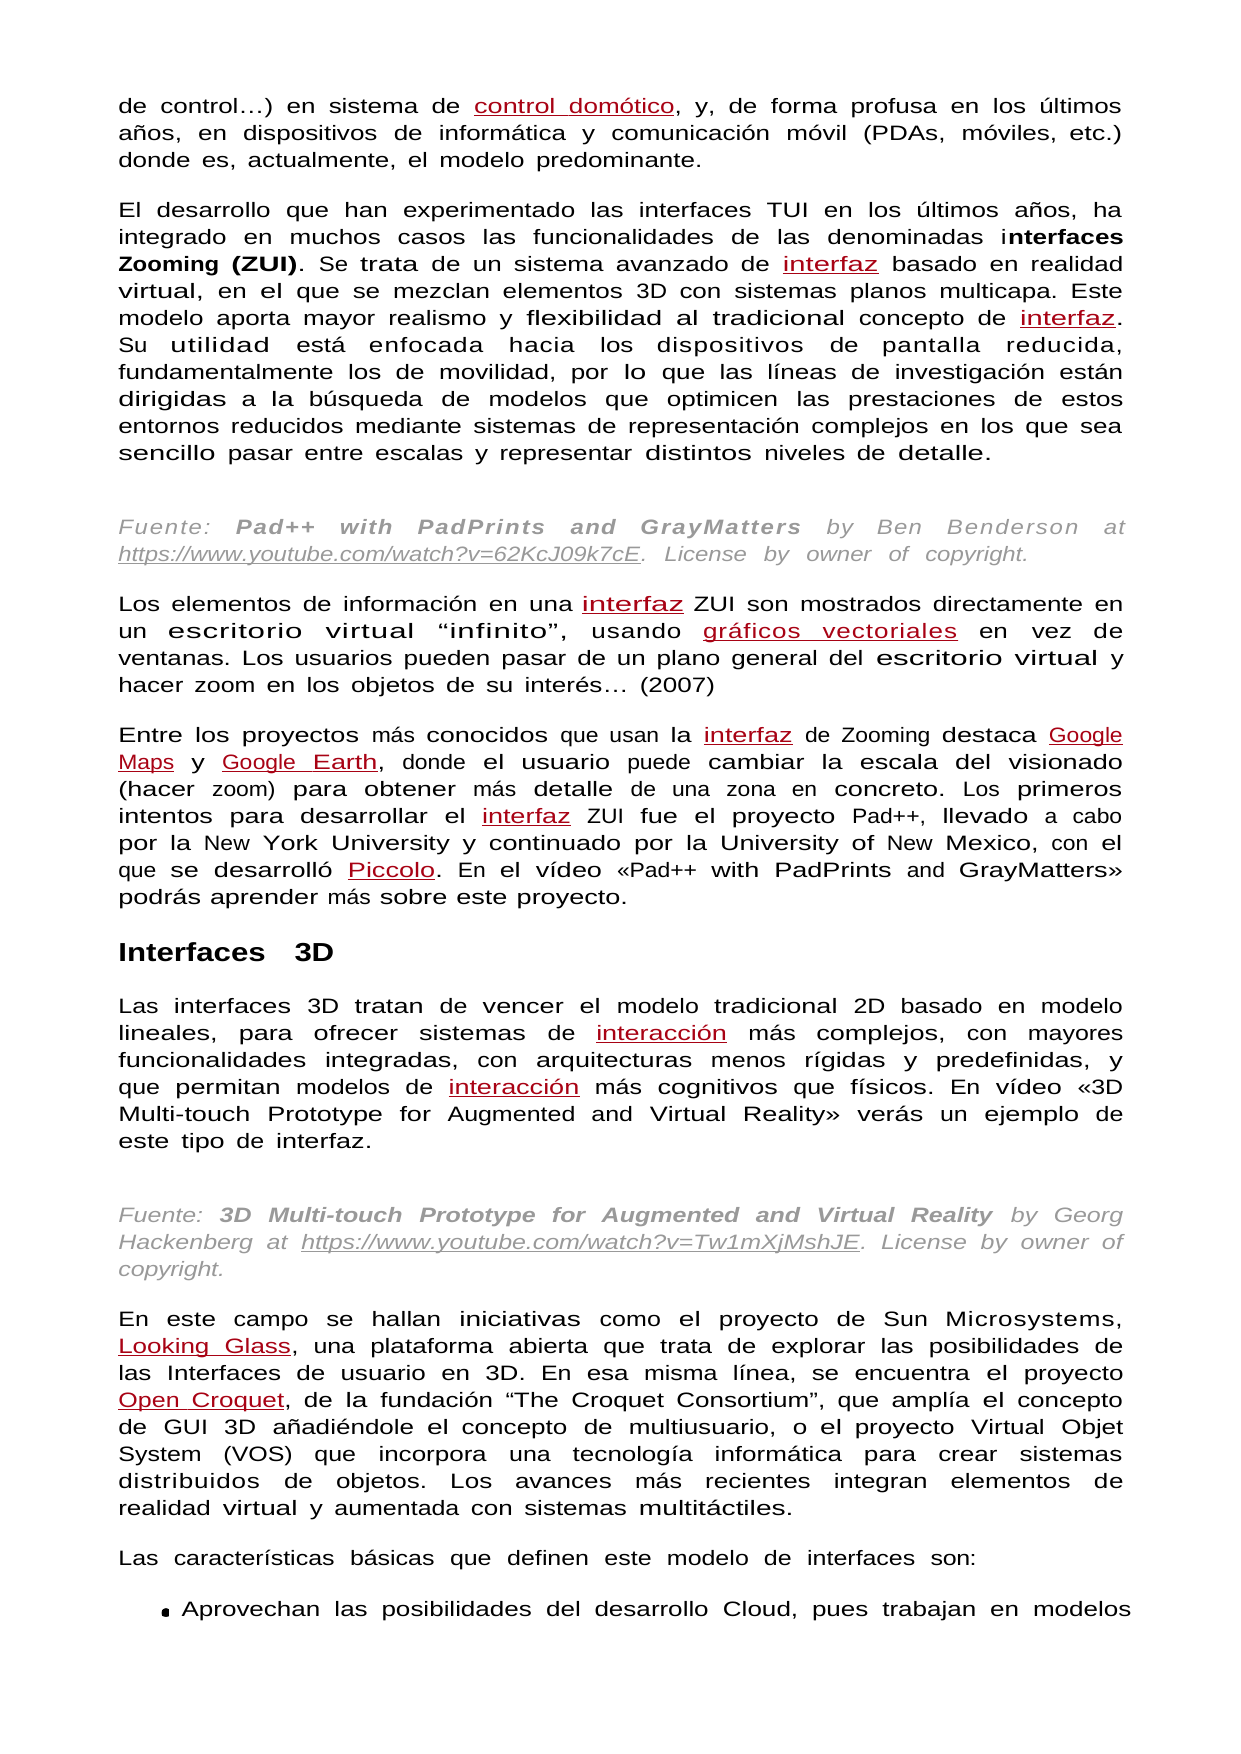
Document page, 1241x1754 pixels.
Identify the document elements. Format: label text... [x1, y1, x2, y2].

text Fuente: 3D Multi-touch Prototype for Augmented and Virtual Reality by Georg Hackenberg at https://www.youtube.com/watch?v=Tw1mXjMshJE. License by owner of copyright. [118, 1202, 1123, 1280]
text Las interfaces 3D tratan de vencer el modelo tradicional 2D basado en modelo lineales, para ofrecer sistemas de interacción más complejos, con mayores funcionalidades integradas, con arquitecturas menos rígidas y predefinidas, y que permitan modelos de interacción más cognitivos que físicos. En vídeo «3D Multi-touch Prototype for Augmented and Virtual Reality» verás un ejemplo de este tipo de interfaz. [118, 994, 1123, 1153]
subtitle Interfaces 3D [118, 937, 1138, 967]
text El desarrollo que han experimentado las interfaces TUI en los últimos años, ha integrado en muchos casos las funcionalidades de las denominadas interfaces Zooming (ZUI). Se trata de un sistema avanzado de interfaz basado en realidad virtual, en el que se mezclan elementos 3D con sistemas planos multicapa. Este modelo aporta mayor realismo y flexibilidad al tradicional concepto de interfaz. Su utilidad está enfocada hacia los dispositivos de pantalla reducida, fundamentalmente los de movilidad, por lo que las líneas de investigación están dirigidas a la búsqueda de modelos que optimicen las prestaciones de estos entornos reducidos mediante sistemas de representación complejos en los que sea sencillo pasar entre escalas y representar distintos niveles de detalle. [118, 198, 1124, 465]
picture [161, 1608, 169, 1617]
text Los elementos de información en una interfaz ZUI son mostrados directamente en un escritorio virtual “infinito”, usando gráficos vectoriales en vez de ventanas. Los usuarios pueden pasar de un plano general del escritorio virtual y hacer zoom en los objetos de su interés… (2007) [118, 592, 1123, 697]
text Las características básicas que definen este modelo de interfaces son: [118, 1546, 1138, 1570]
text de control…) en sistema de control domótico, y, de forma profusa en los últimos años, en dispositivos de informática y comunicación móvil (PDAs, móviles, etc.) donde es, actualmente, el modelo predominante. [118, 94, 1122, 172]
text En este campo se hallan iniciativas como el proyecto de Sun Microsystems, Looking Glass, una plataforma abierta que trata de explorar las posibilidades de las Interfaces de usuario en 3D. En esa misma línea, se encuentra el proyecto Open Croquet, de la fundación “The Croquet Consortium”, que amplía el concepto de GUI 3D añadiéndole el concepto de multiusuario, o el proyecto Virtual Objet System (VOS) que incorpora una tecnología informática para crear sistemas distribuidos de objetos. Los avances más recientes integran elementos de realidad virtual y aumentada con sistemas multitáctiles. [118, 1307, 1123, 1519]
text Aprovechan las posibilidades del desarrollo Cloud, pues trabajan en modelos [162, 1597, 1138, 1621]
text Fuente: Pad++ with PadPrints and GrayMatters by Ben Benderson at https://www.youtube.com/watch?v=62KcJ09k7cE. License by owner of copyright. [118, 515, 1125, 566]
text Entre los proyectos más conocidos que usan la interfaz de Zooming destaca Google Maps y Google Earth, donde el usuario puede cambiar la escala del visionado (hacer zoom) para obtener más detalle de una zona en concreto. Los primeros intentos para desarrollar el interfaz ZUI fue el proyecto Pad++, llevado a cabo por la New York University y continuado por la University of New Mexico, con el que se desarrolló Piccolo. En el vídeo «Pad++ with PadPrints and GrayMatters» podrás aprender más sobre este proyecto. [118, 723, 1123, 909]
